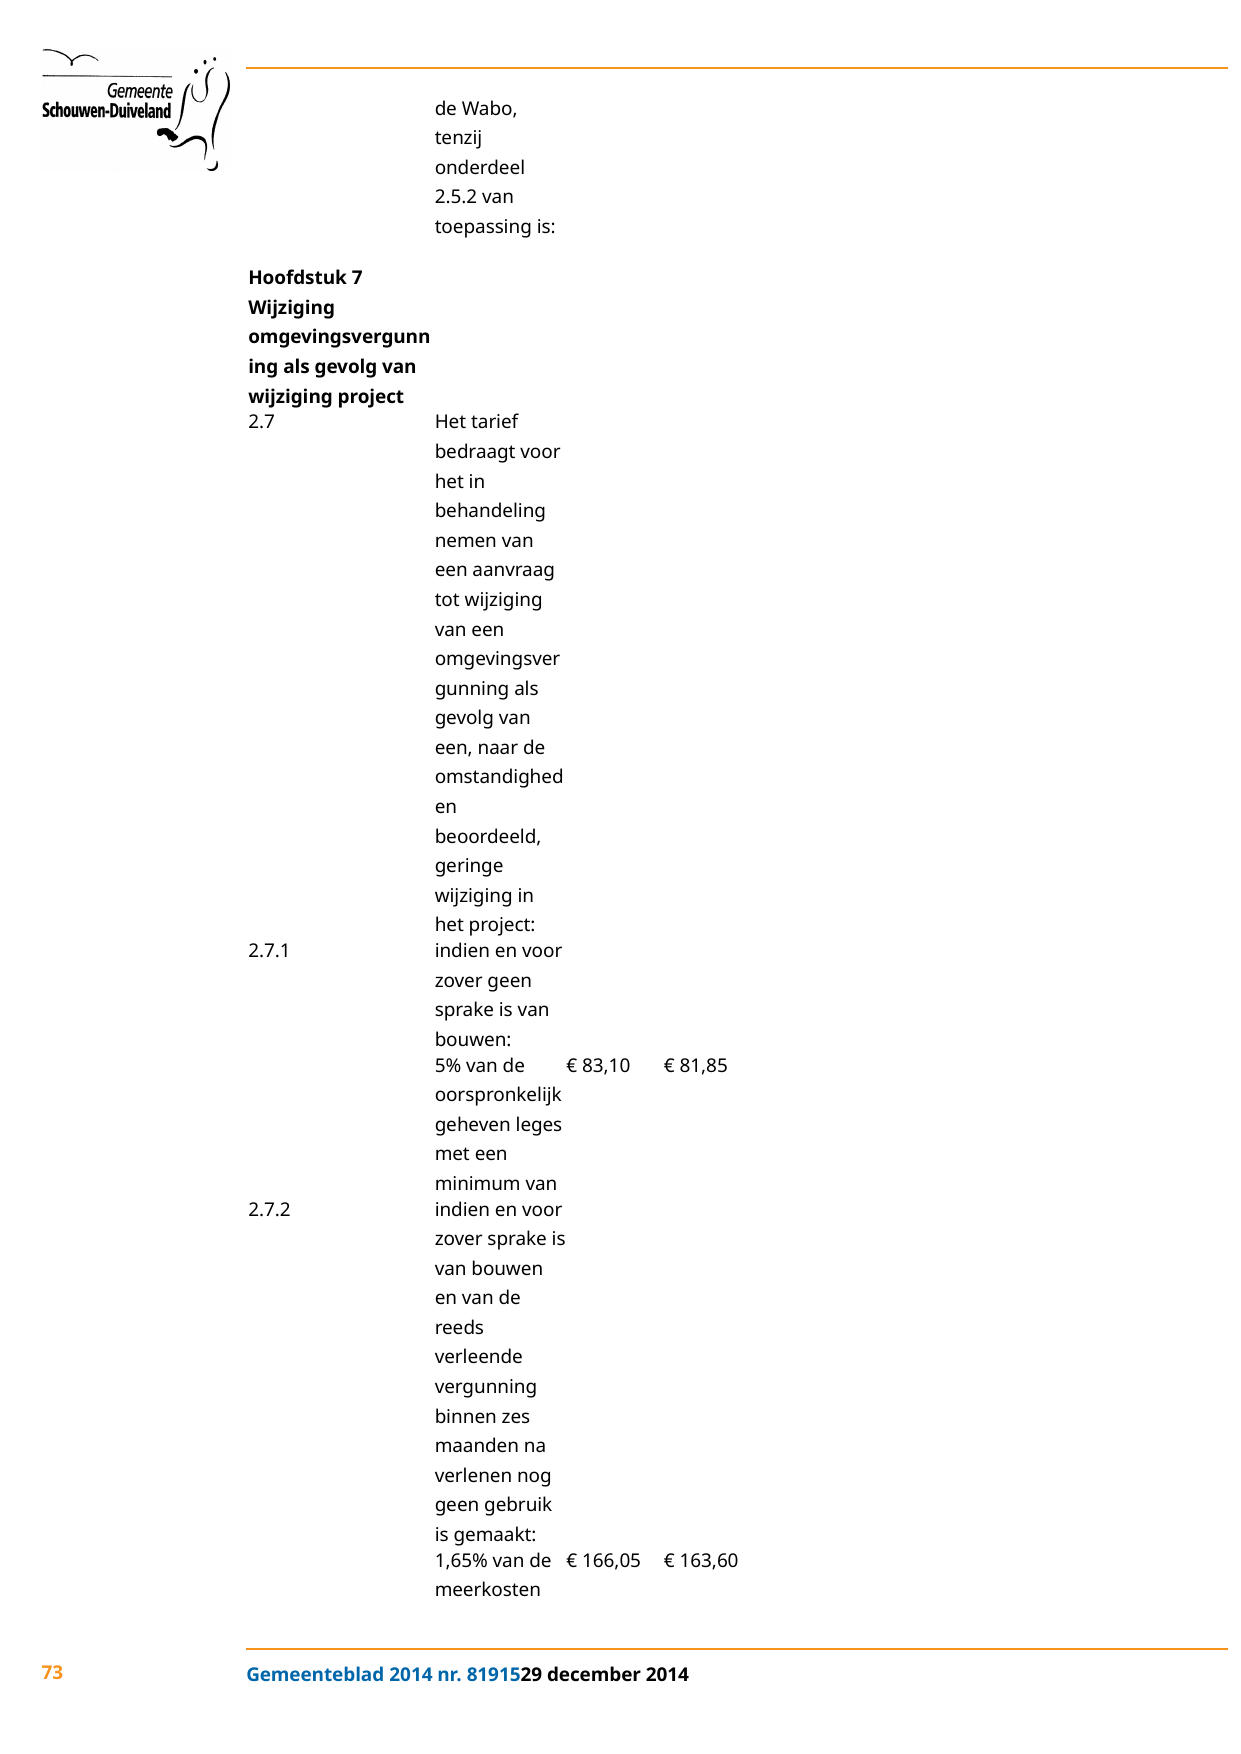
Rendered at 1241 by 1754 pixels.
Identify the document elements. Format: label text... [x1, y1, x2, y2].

table_cell Het tarief bedraagt voor het in behandeling nemen van een aanvraag tot wijziging van een omgevingsvergunning als gevolg van een, naar de omstandigheden beoordeeld, geringe wijziging in het project: [435, 409, 566, 937]
table_cell [664, 239, 761, 264]
table_cell € 166,05 [566, 1547, 664, 1602]
table_cell [956, 1196, 1054, 1547]
table_cell [1054, 95, 1152, 239]
table_cell € 81,85 [664, 1052, 761, 1196]
table_cell [566, 95, 664, 239]
table_cell indien en voor zover geen sprake is van bouwen: [435, 937, 566, 1052]
table_cell [566, 1196, 664, 1547]
table_cell [761, 1196, 859, 1547]
table_cell 2.7.2 [248, 1196, 434, 1547]
table_cell 2.7.1 [248, 937, 434, 1052]
table_cell [956, 937, 1054, 1052]
table_cell [761, 239, 859, 264]
table_cell [1054, 1196, 1152, 1547]
table_cell [664, 95, 761, 239]
table_cell 1,65% van de meerkosten [435, 1547, 566, 1602]
table_cell [859, 239, 956, 264]
table_cell [761, 937, 859, 1052]
table_cell [435, 239, 566, 264]
table_cell [956, 1547, 1054, 1602]
table_cell € 163,60 [664, 1547, 761, 1602]
table_cell [664, 1196, 761, 1547]
picture [41, 47, 231, 172]
table_cell 2.7 [248, 409, 434, 937]
table_cell [664, 937, 761, 1052]
table_cell [566, 409, 664, 937]
table_cell [859, 937, 956, 1052]
table_cell de Wabo, tenzij onderdeel 2.5.2 van toepassing is: [435, 95, 566, 239]
table_cell [566, 239, 664, 264]
table_cell Hoofdstuk 7 Wijziging omgevingsvergunning als gevolg van wijziging project [248, 265, 434, 409]
table_cell [1054, 239, 1152, 264]
table_cell [956, 409, 1054, 937]
table_cell [859, 1547, 956, 1602]
table_cell [859, 409, 956, 937]
table_cell [1054, 409, 1152, 937]
table_cell € 83,10 [566, 1052, 664, 1196]
table_cell [859, 1052, 956, 1196]
table_cell [1054, 937, 1152, 1052]
table_cell [1054, 1547, 1152, 1602]
table_cell [956, 239, 1054, 264]
table_cell [1054, 1052, 1152, 1196]
table_cell [248, 1052, 434, 1196]
table_cell [956, 1052, 1054, 1196]
table_cell [761, 95, 859, 239]
table_cell [761, 1547, 859, 1602]
table_cell 5% van de oorspronkelijk geheven leges met een minimum van [435, 1052, 566, 1196]
table_cell [761, 409, 859, 937]
table_cell [859, 1196, 956, 1547]
table_cell [761, 1052, 859, 1196]
table_cell indien en voor zover sprake is van bouwen en van de reeds verleende vergunning binnen zes maanden na verlenen nog geen gebruik is gemaakt: [435, 1196, 566, 1547]
table_cell [956, 95, 1054, 239]
table_cell [664, 409, 761, 937]
table_cell [248, 1547, 434, 1602]
table_cell [859, 95, 956, 239]
table_cell [248, 239, 434, 264]
table_cell [566, 937, 664, 1052]
table_cell [248, 95, 434, 239]
